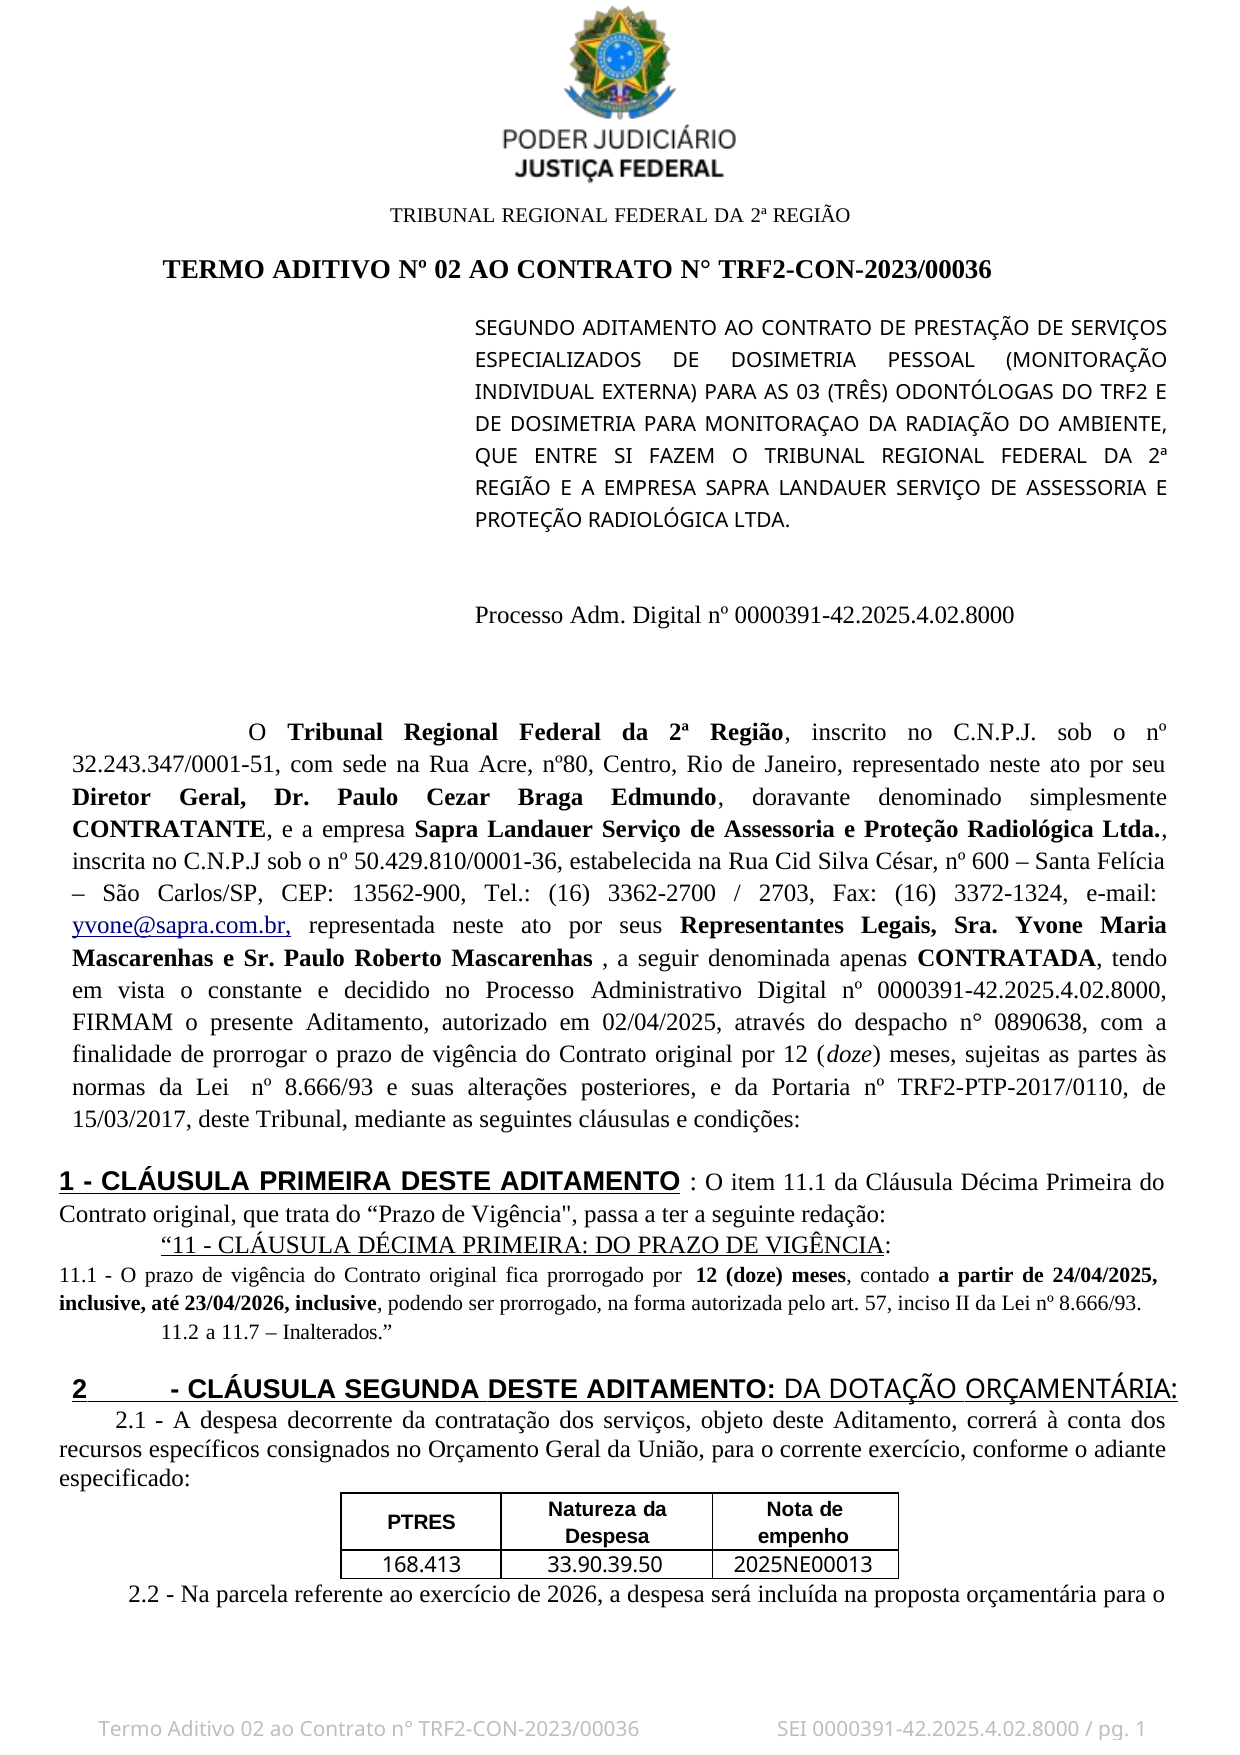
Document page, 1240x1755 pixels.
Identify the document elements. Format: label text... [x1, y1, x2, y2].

list - CLÁUSULA SEGUNDA DESTE ADITAMENTO: DA DOTAÇÃO ORÇAMENTÁRIA: [72, 1374, 1181, 1405]
text TRIBUNAL REGIONAL FEDERAL DA 2ª REGIÃO [140, 203, 1101, 227]
text yvone@sapra.com.br, representada neste ato por seus Representantes Legais, Sra. Yvone Maria Mascarenhas e Sr. Paulo Roberto Mascarenhas , a seguir denominada apenas CONTRATADA, tendo em vista o constante e decidido no Processo Administrativo Digital nº 0000391-42.2025.4.02.8000, FIRMAM o presente Aditamento, autorizado em 02/04/2025, através do despacho n° 0890638, com a finalidade de prorrogar o prazo de vigência do Contrato original por 12 (doze) meses, sujeitas as partes às normas da Lei nº 8.666/93 e suas alterações posteriores, e da Portaria nº TRF2-PTP-2017/0110, de 15/03/2017, deste Tribunal, mediante as seguintes cláusulas e condições: [72, 911, 1167, 1132]
text SEGUNDO ADITAMENTO AO CONTRATO DE PRESTAÇÃO DE SERVIÇOS ESPECIALIZADOS DE DOSIMETRIA PESSOAL (MONITORAÇÃO INDIVIDUAL EXTERNA) PARA AS 03 (TRÊS) ODONTÓLOGAS DO TRF2 E DE DOSIMETRIA PARA MONITORAÇAO DA RADIAÇÃO DO AMBIENTE, QUE ENTRE SI FAZEM O TRIBUNAL REGIONAL FEDERAL DA 2ª REGIÃO E A EMPRESA SAPRA LANDAUER SERVIÇO DE ASSESSORIA E PROTEÇÃO RADIOLÓGICA LTDA. [474, 313, 1168, 534]
list - Na parcela referente ao exercício de 2026, a despesa será incluída na proposta orçamentária para o [128, 1579, 1181, 1608]
table_header Nota de empenho [713, 1494, 898, 1549]
table_header Natureza da Despesa [502, 1494, 712, 1549]
text Processo Adm. Digital nº 0000391-42.2025.4.02.8000 [474, 600, 1181, 628]
list - O prazo de vigência do Contrato original fica prorrogado por 12 (doze) meses, contado a partir de 24/04/2025, inclusive, até 23/04/2026, inclusive, podendo ser prorrogado, na forma autorizada pelo art. 57, inciso II da Lei nº 8.666/93. [59, 1262, 1158, 1316]
table_cell 168.413 [342, 1551, 500, 1578]
text “11 - CLÁUSULA DÉCIMA PRIMEIRA: DO PRAZO DE VIGÊNCIA: [161, 1231, 1181, 1259]
table_header PTRES [342, 1494, 500, 1549]
subtitle TERMO ADITIVO Nº 02 AO CONTRATO N° TRF2-CON-2023/00036 [59, 253, 1095, 285]
table_cell 2025NE00013 [713, 1551, 898, 1578]
text O Tribunal Regional Federal da 2ª Região, inscrito no C.N.P.J. sob o nº 32.243.347/0001-51, com sede na Rua Acre, nº80, Centro, Rio de Janeiro, representado neste ato por seu Diretor Geral, Dr. Paulo Cezar Braga Edmundo, doravante denominado simplesmente CONTRATANTE, e a empresa Sapra Landauer Serviço de Assessoria e Proteção Radiológica Ltda., inscrita no C.N.P.J sob o nº 50.429.810/0001-36, estabelecida na Rua Cid Silva César, nº 600 – Santa Felícia – São Carlos/SP, CEP: 13562-900, Tel.: (16) 3362-2700 / 2703, Fax: (16) 3372-1324, e-mail: [72, 717, 1167, 907]
list a 11.7 – Inalterados.” [161, 1319, 1181, 1344]
list - CLÁUSULA PRIMEIRA DESTE ADITAMENTO : O item 11.1 da Cláusula Décima Primeira do Contrato original, que trata do “Prazo de Vigência", passa a ter a seguinte redação: [59, 1165, 1166, 1228]
list - A despesa decorrente da contratação dos serviços, objeto deste Aditamento, correrá à conta dos recursos específicos consignados no Orçamento Geral da União, para o corrente exercício, conforme o adiante especificado: [59, 1405, 1167, 1491]
table_cell 33.90.39.50 [502, 1551, 712, 1578]
